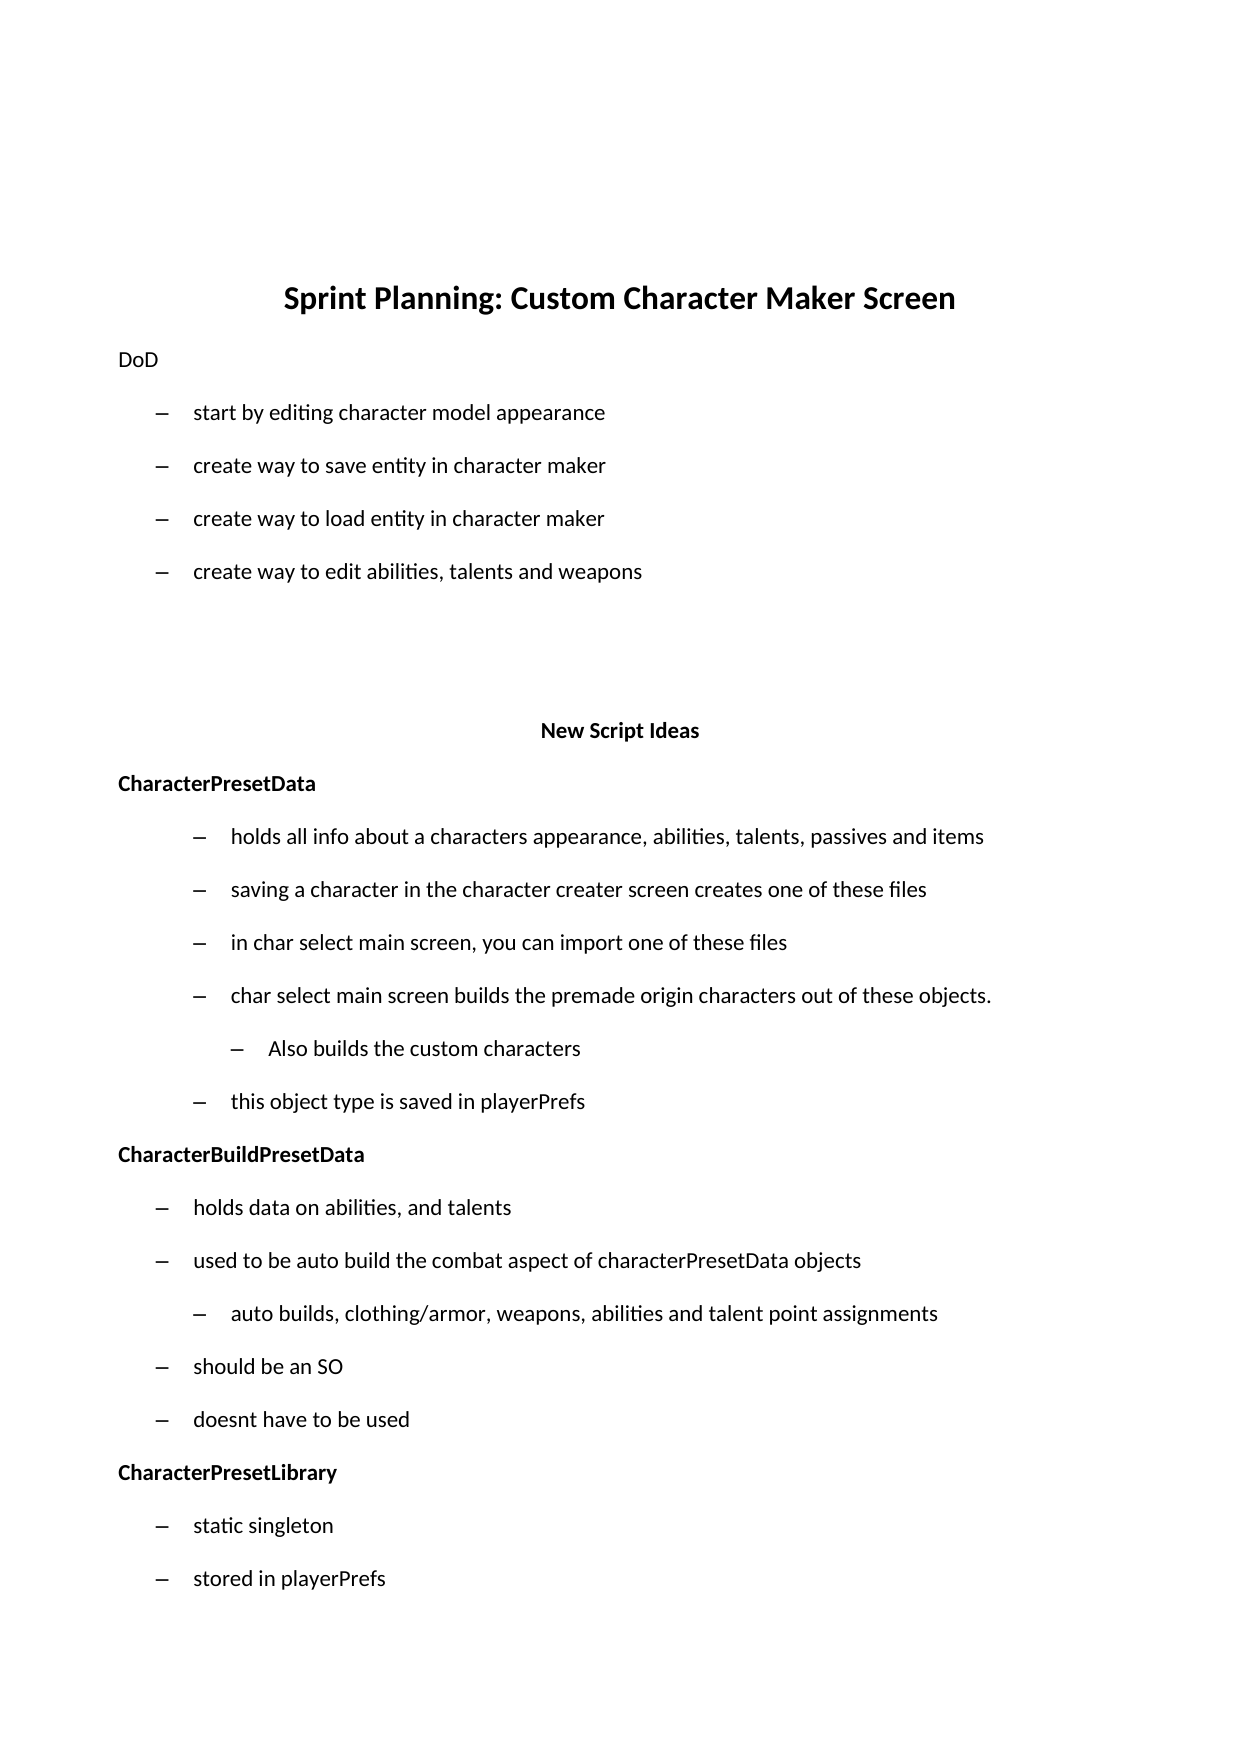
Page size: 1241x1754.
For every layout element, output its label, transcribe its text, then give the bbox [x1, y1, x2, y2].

list char select main screen builds the premade origin characters out of these objects. [193, 981, 1122, 1009]
list Also builds the custom characters [231, 1034, 1122, 1062]
text CharacterPresetData [118, 769, 1122, 797]
list stored in playerPrefs [156, 1564, 1122, 1592]
list auto builds, clothing/armor, weapons, abilities and talent point assignments [193, 1299, 1122, 1327]
text DoD [118, 345, 1122, 373]
text Sprint Planning: Custom Character Maker Screen [118, 277, 1122, 318]
list doesnt have to be used [156, 1405, 1122, 1433]
list this object type is saved in playerPrefs [193, 1087, 1122, 1115]
text CharacterBuildPresetData [118, 1140, 1122, 1168]
list holds all info about a characters appearance, abilities, talents, passives and items [193, 822, 1122, 850]
list create way to save entity in character maker [156, 451, 1122, 479]
list should be an SO [156, 1352, 1122, 1380]
list create way to edit abilities, talents and weapons [156, 557, 1122, 585]
list holds data on abilities, and talents [156, 1193, 1122, 1221]
text New Script Ideas [118, 716, 1122, 744]
list used to be auto build the combat aspect of characterPresetData objects [156, 1246, 1122, 1274]
list in char select main screen, you can import one of these files [193, 928, 1122, 956]
list static singleton [156, 1511, 1122, 1539]
list saving a character in the character creater screen creates one of these files [193, 875, 1122, 903]
list create way to load entity in character maker [156, 504, 1122, 532]
text CharacterPresetLibrary [118, 1458, 1122, 1486]
list start by editing character model appearance [156, 398, 1122, 426]
